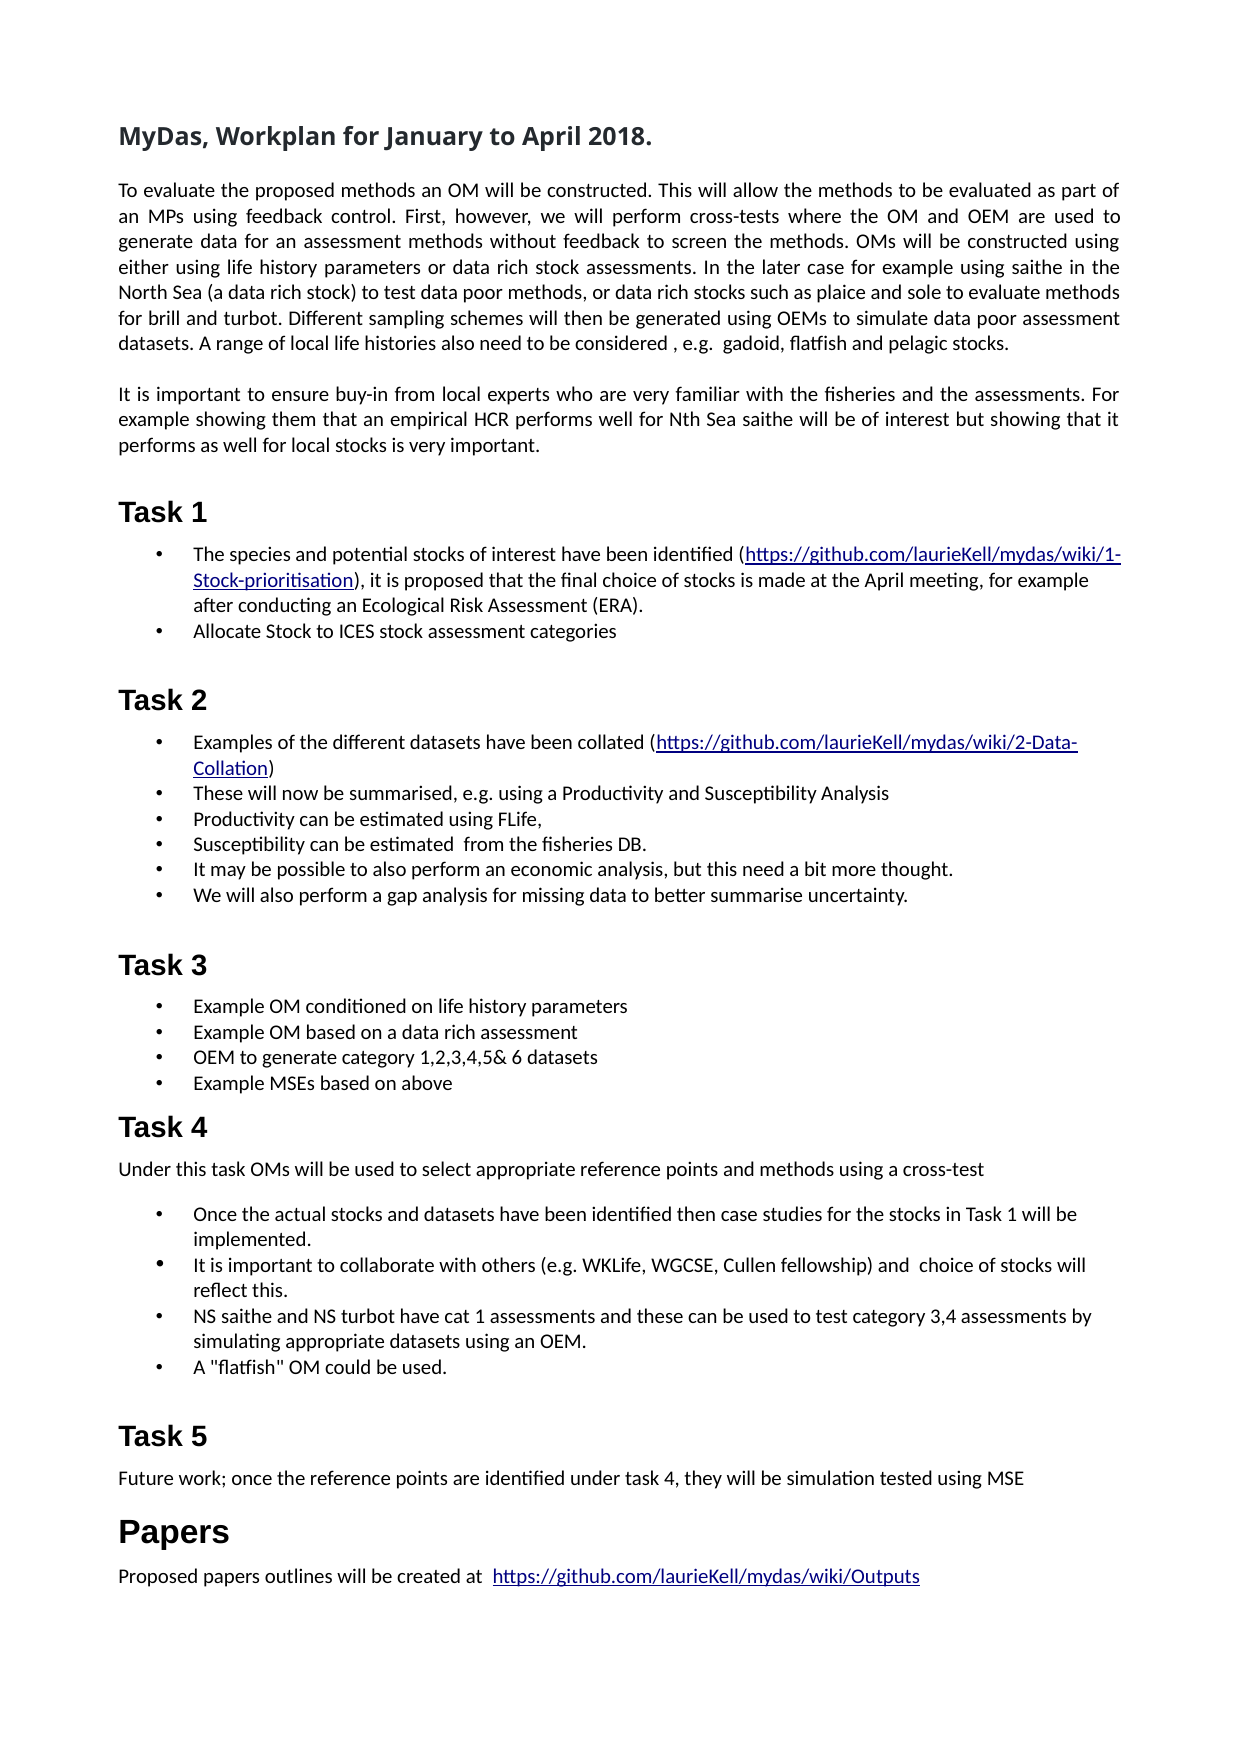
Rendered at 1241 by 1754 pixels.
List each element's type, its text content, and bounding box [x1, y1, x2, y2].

list Example OM conditioned on life history parameters [156, 994, 1122, 1019]
text MyDas, Workplan for January to April 2018. [118, 118, 1122, 152]
subtitle Task 5 [118, 1419, 1122, 1453]
list These will now be summarised, e.g. using a Productivity and Susceptibility Analysis [156, 780, 1122, 806]
list A "flatfish" OM could be used. [156, 1354, 1122, 1379]
text Future work; once the reference points are identified under task 4, they will be simulation tested using MSE [118, 1466, 1122, 1491]
text To evaluate the proposed methods an OM will be constructed. This will allow the methods to be evaluated as part of an MPs using feedback control. First, however, we will perform cross-tests where the OM and OEM are used to generate data for an assessment methods without feedback to screen the methods. OMs will be constructed using either using life history parameters or data rich stock assessments. In the later case for example using saithe in the North Sea (a data rich stock) to test data poor methods, or data rich stocks such as plaice and sole to evaluate methods for brill and turbot. Different sampling schemes will then be generated using OEMs to simulate data poor assessment datasets. A range of local life histories also need to be considered , e.g. gadoid, flatfish and pelagic stocks. [118, 178, 1122, 356]
text Proposed papers outlines will be created at https://github.com/laurieKell/mydas/wiki/Outputs [118, 1563, 1122, 1588]
subtitle Task 4 [118, 1110, 1122, 1144]
list NS saithe and NS turbot have cat 1 assessments and these can be used to test category 3,4 assessments by simulating appropriate datasets using an OEM. [156, 1303, 1122, 1354]
list It may be possible to also perform an economic analysis, but this need a bit more thought. [156, 857, 1122, 882]
list The species and potential stocks of interest have been identified (https://github.com/laurieKell/mydas/wiki/1-Stock-prioritisation), it is proposed that the final choice of stocks is made at the April meeting, for example after conducting an Ecological Risk Assessment (ERA). [156, 542, 1122, 618]
list Example OM based on a data rich assessment [156, 1019, 1122, 1044]
subtitle Task 3 [118, 947, 1122, 981]
list OEM to generate category 1,2,3,4,5& 6 datasets [156, 1044, 1122, 1070]
list Allocate Stock to ICES stock assessment categories [156, 618, 1122, 643]
subtitle Papers [118, 1512, 1122, 1551]
text It is important to ensure buy-in from local experts who are very familiar with the fisheries and the assessments. For example showing them that an empirical HCR performs well for Nth Sea saithe will be of interest but showing that it performs as well for local stocks is very important. [118, 381, 1122, 457]
list Productivity can be estimated using FLife, [156, 806, 1122, 831]
list Once the actual stocks and datasets have been identified then case studies for the stocks in Task 1 will be implemented. [156, 1201, 1122, 1252]
list Susceptibility can be estimated from the fisheries DB. [156, 831, 1122, 857]
subtitle Task 1 [118, 495, 1122, 529]
list We will also perform a gap analysis for missing data to better summarise uncertainty. [156, 882, 1122, 907]
text Under this task OMs will be used to select appropriate reference points and methods using a cross-test [118, 1156, 1122, 1182]
list Examples of the different datasets have been collated (https://github.com/laurieKell/mydas/wiki/2-Data-Collation) [156, 729, 1122, 780]
list It is important to collaborate with others (e.g. WKLife, WGCSE, Cullen fellowship) and choice of stocks will reflect this. [156, 1252, 1122, 1303]
list Example MSEs based on above [156, 1070, 1122, 1095]
subtitle Task 2 [118, 683, 1122, 717]
